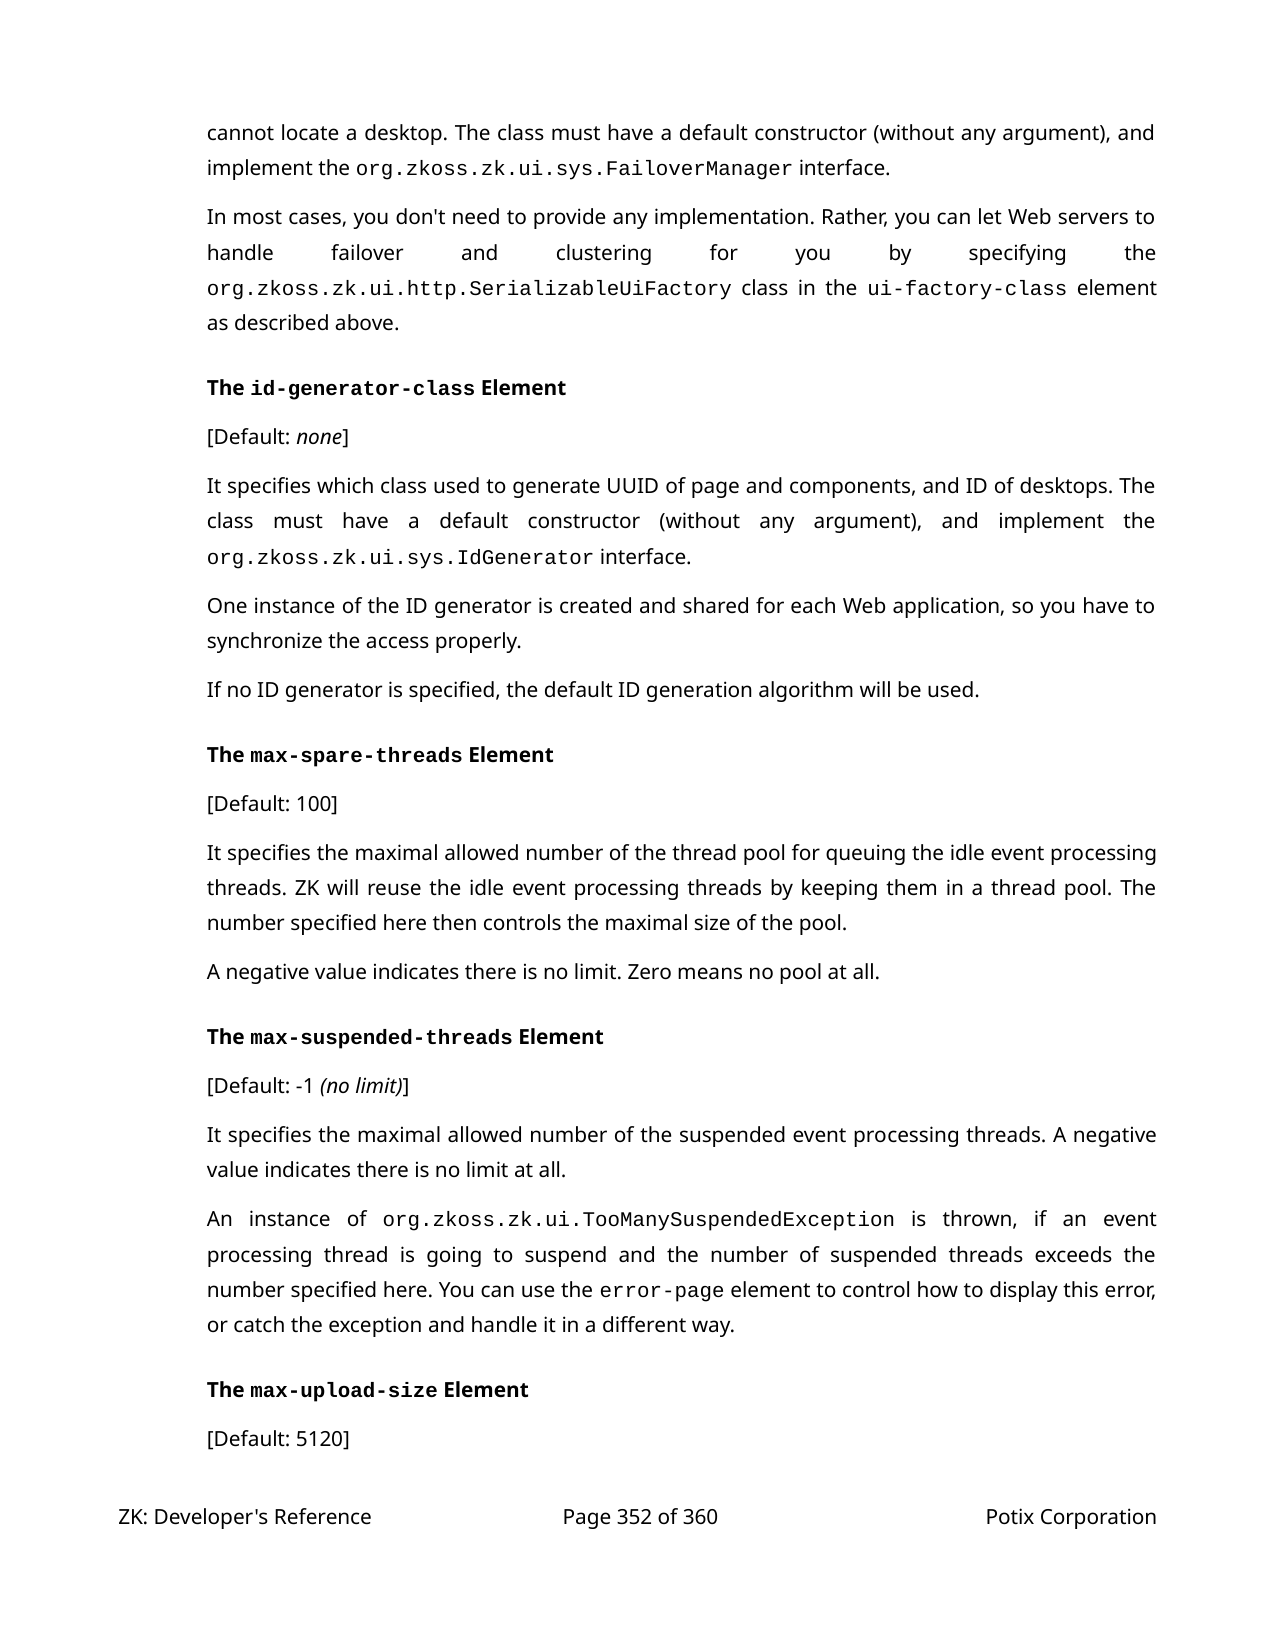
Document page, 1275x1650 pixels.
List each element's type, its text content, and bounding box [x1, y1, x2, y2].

text It specifies the maximal allowed number of the thread pool for queuing the idle event processing threads. ZK will reuse the idle event processing threads by keeping them in a thread pool. The number specified here then controls the maximal size of the pool. [207, 838, 1157, 937]
text [Default: 100] [207, 789, 1157, 817]
subtitle The max-suspended-threads Element [207, 1022, 1157, 1051]
text One instance of the ID generator is created and shared for each Web application, so you have to synchronize the access properly. [207, 591, 1157, 654]
text If no ID generator is specified, the default ID generation algorithm will be used. [207, 675, 1157, 703]
text [Default: none] [207, 422, 1157, 451]
text [Default: 5120] [207, 1424, 1157, 1453]
text In most cases, you don't need to provide any implementation. Rather, you can let Web servers to handle failover and clustering for you by specifying the org.zkoss.zk.ui.http.SerializableUiFactory class in the ui-factory-class element as described above. [207, 202, 1157, 337]
text It specifies the maximal allowed number of the suspended event processing threads. A negative value indicates there is no limit at all. [207, 1120, 1157, 1183]
text cannot locate a desktop. The class must have a default constructor (without any argument), and implement the org.zkoss.zk.ui.sys.FailoverManager interface. [207, 118, 1157, 182]
text It specifies which class used to generate UUID of page and components, and ID of desktops. The class must have a default constructor (without any argument), and implement the org.zkoss.zk.ui.sys.IdGenerator interface. [207, 471, 1157, 570]
subtitle The max-upload-size Element [207, 1375, 1157, 1404]
subtitle The id-generator-class Element [207, 373, 1157, 402]
text An instance of org.zkoss.zk.ui.TooManySuspendedException is thrown, if an event processing thread is going to suspend and the number of suspended threads exceeds the number specified here. You can use the error-page element to control how to display this error, or catch the exception and handle it in a different way. [207, 1204, 1157, 1339]
subtitle The max-spare-threads Element [207, 740, 1157, 768]
text A negative value indicates there is no limit. Zero means no pool at all. [207, 957, 1157, 985]
text [Default: -1 (no limit)] [207, 1071, 1157, 1099]
